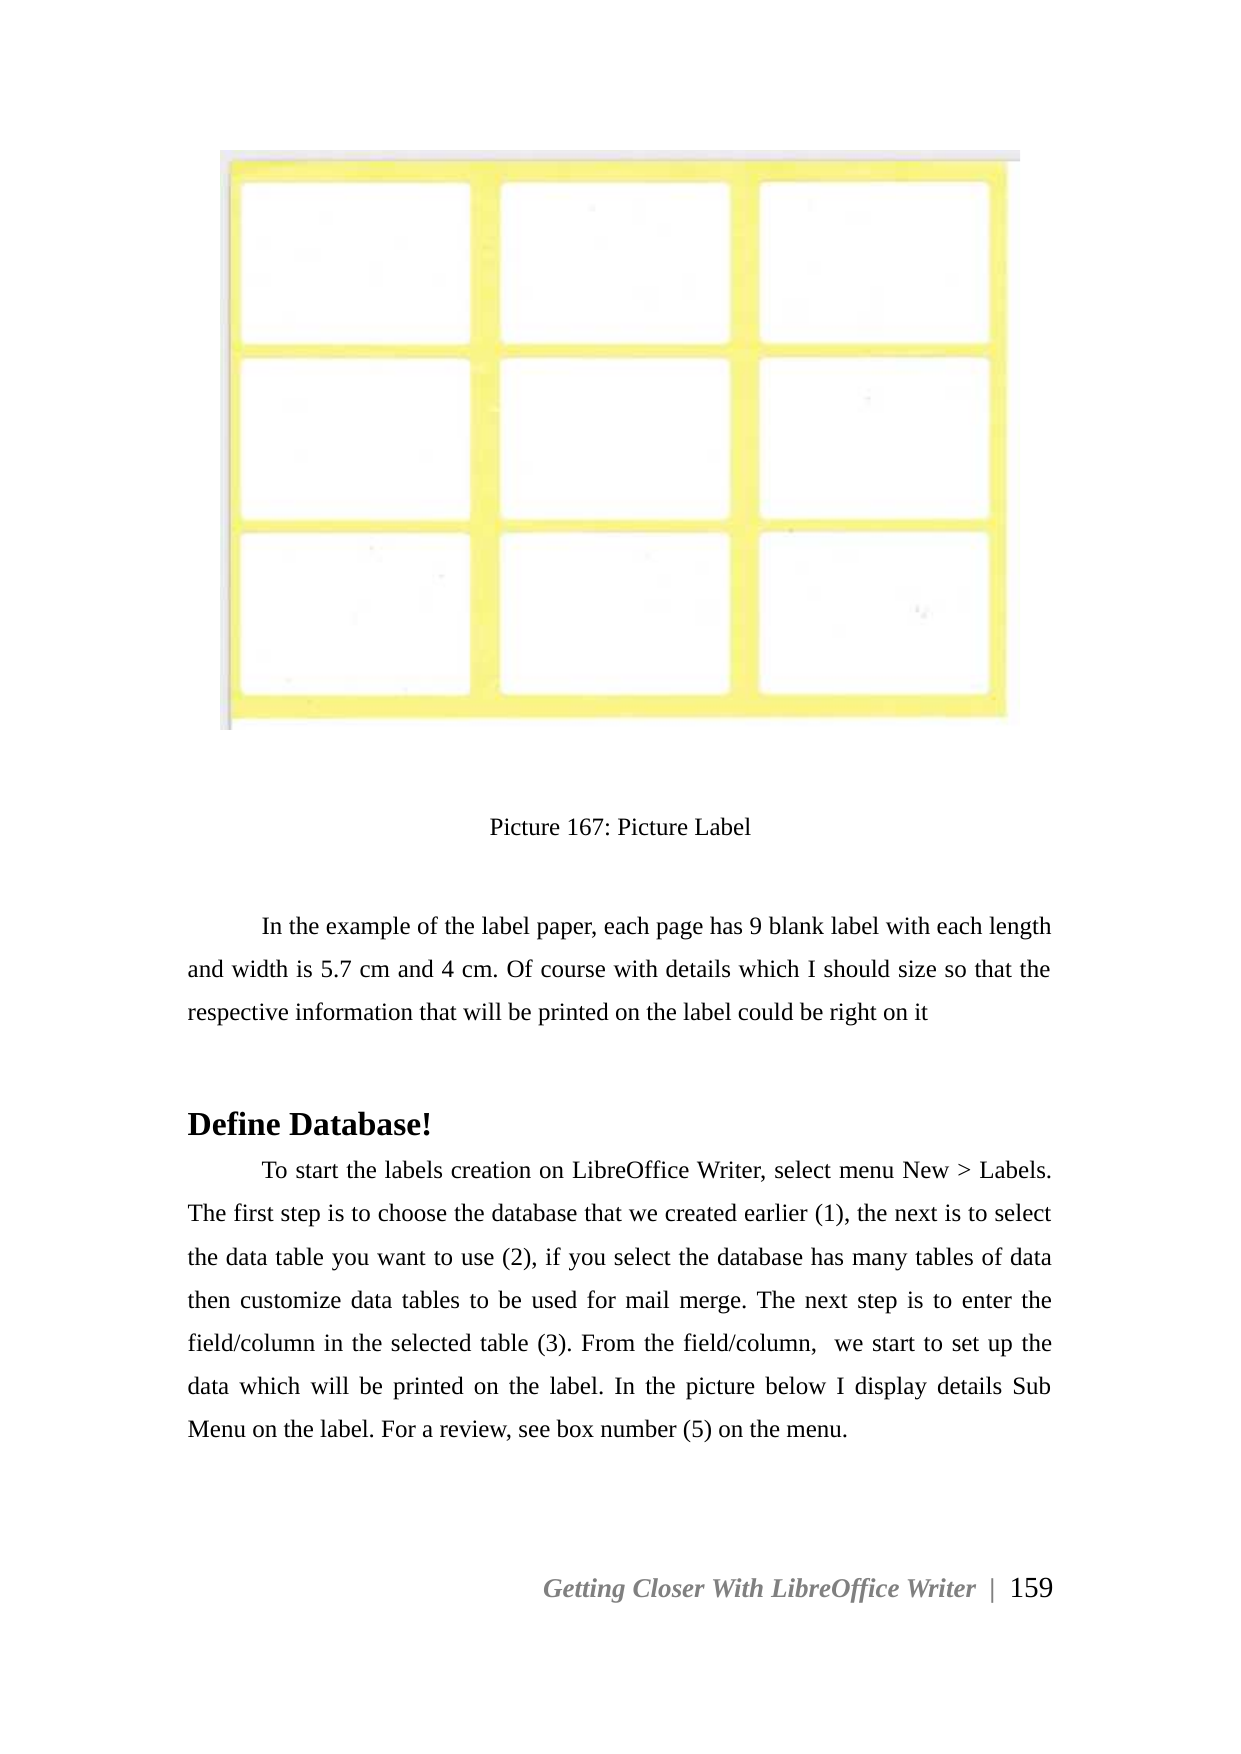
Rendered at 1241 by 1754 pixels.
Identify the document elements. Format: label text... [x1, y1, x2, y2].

subtitle Define Database! [187, 1104, 1053, 1143]
text To start the labels creation on LibreOffice Writer, select menu New > Labels. The first step is to choose the database that we created earlier (1), the next is to select the data table you want to use (2), if you select the database has many tables of data then customize data tables to be used for mail merge. The next step is to enter the field/column in the selected table (3). From the field/column, we start to set up the data which will be printed on the label. In the picture below I display details Sub Menu on the label. For a review, see box number (5) on the menu. [187, 1155, 1053, 1443]
text Picture 167: Picture Label [187, 812, 1053, 841]
text In the example of the label paper, each page has 9 blank label with each length and width is 5.7 cm and 4 cm. Of course with details which I should size so that the respective information that will be printed on the label could be right on it [187, 911, 1053, 1026]
picture [220, 150, 1021, 730]
